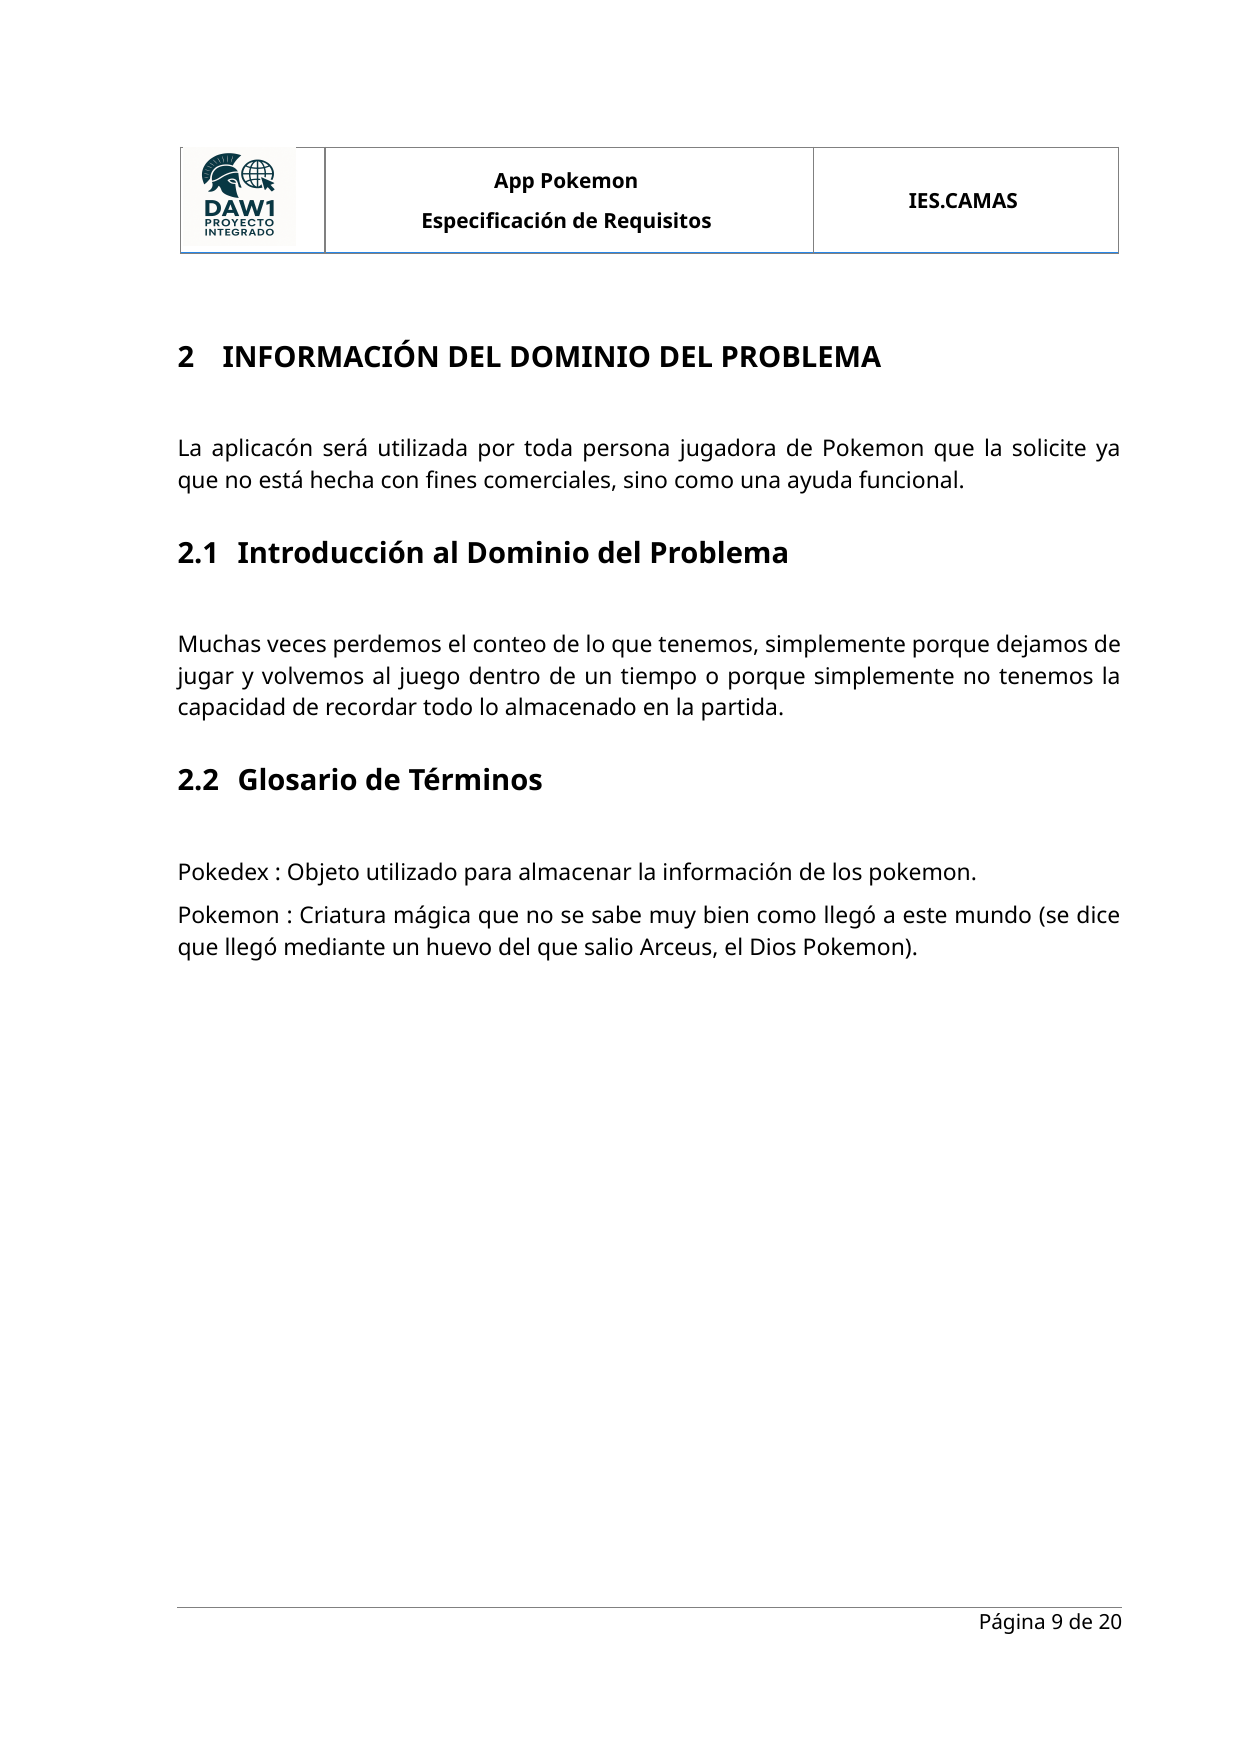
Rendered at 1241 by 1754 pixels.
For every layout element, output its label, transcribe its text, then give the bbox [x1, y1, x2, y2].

subtitle INFORMACIÓN DEL DOMINIO DEL PROBLEMA [177, 336, 1122, 376]
subtitle Introducción al Dominio del Problema [177, 532, 1122, 572]
subtitle Glosario de Términos [177, 759, 1122, 799]
text La aplicacón será utilizada por toda persona jugadora de Pokemon que la solicite ya que no está hecha con fines comerciales, sino como una ayuda funcional. [177, 432, 1122, 495]
text Muchas veces perdemos el conteo de lo que tenemos, simplemente porque dejamos de jugar y volvemos al juego dentro de un tiempo o porque simplemente no tenemos la capacidad de recordar todo lo almacenado en la partida. [177, 628, 1122, 722]
text Pokedex : Objeto utilizado para almacenar la información de los pokemon. [177, 856, 1122, 887]
text Pokemon : Criatura mágica que no se sabe muy bien como llegó a este mundo (se dice que llegó mediante un huevo del que salio Arceus, el Dios Pokemon). [177, 899, 1122, 962]
picture [183, 147, 296, 246]
